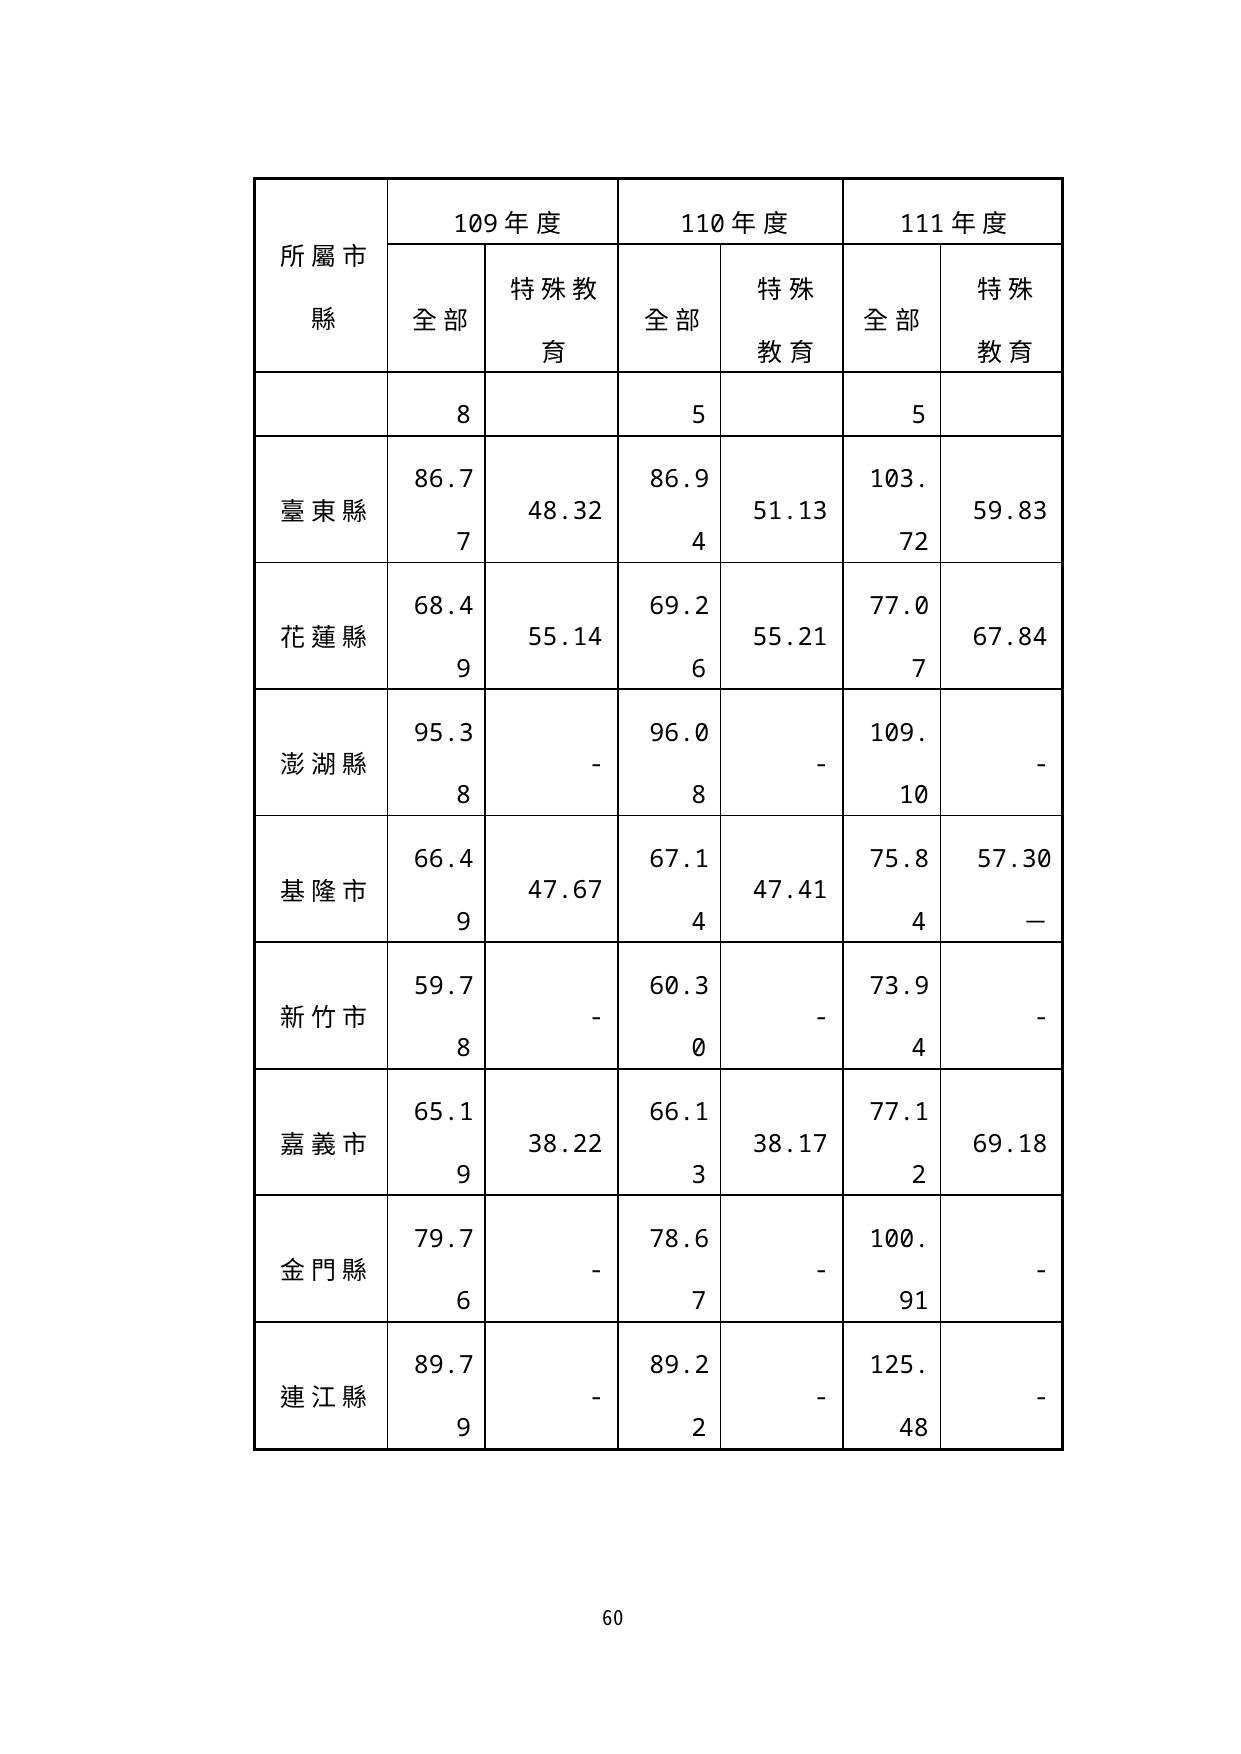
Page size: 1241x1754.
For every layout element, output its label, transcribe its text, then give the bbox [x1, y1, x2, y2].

table_cell - [941, 690, 1061, 815]
table_cell 69.18 [941, 1070, 1061, 1194]
table_cell 77.12 [844, 1070, 940, 1194]
table_cell [941, 373, 1061, 435]
table_cell 花蓮縣 [256, 563, 387, 688]
table_cell 89.79 [388, 1323, 484, 1447]
table_cell 69.26 [619, 563, 720, 688]
table_cell 全部 [388, 245, 484, 371]
table_cell 109.10 [844, 690, 940, 815]
table_cell - [486, 943, 617, 1068]
table_cell 100.91 [844, 1196, 940, 1321]
table_cell - [721, 1323, 842, 1447]
table_cell 79.76 [388, 1196, 484, 1321]
table_cell 65.19 [388, 1070, 484, 1194]
table_cell [721, 373, 842, 435]
table_cell 51.13 [721, 437, 842, 562]
table_cell 55.14 [486, 563, 617, 688]
table_cell 基隆市 [256, 816, 387, 941]
table_cell 47.67 [486, 816, 617, 941]
table_cell 38.17 [721, 1070, 842, 1194]
table_cell 103.72 [844, 437, 940, 562]
table_cell 8 [388, 373, 484, 435]
table_cell 澎湖縣 [256, 690, 387, 815]
table_header 109年度 [388, 180, 617, 243]
table_header 所屬市縣 [256, 180, 387, 371]
table_cell 新竹市 [256, 943, 387, 1068]
table_cell - [486, 1196, 617, 1321]
table_cell 38.22 [486, 1070, 617, 1194]
table_header 111年度 [844, 180, 1061, 243]
table_cell - [721, 943, 842, 1068]
table_header 110年度 [619, 180, 842, 243]
table_cell 55.21 [721, 563, 842, 688]
table_cell 48.32 [486, 437, 617, 562]
table_cell 73.94 [844, 943, 940, 1068]
table_cell 75.84 [844, 816, 940, 941]
table_cell 金門縣 [256, 1196, 387, 1321]
table_cell 86.94 [619, 437, 720, 562]
table_cell 嘉義市 [256, 1070, 387, 1194]
table_cell 68.49 [388, 563, 484, 688]
table_cell 125.48 [844, 1323, 940, 1447]
table_cell 95.38 [388, 690, 484, 815]
table_cell 47.41 [721, 816, 842, 941]
table_cell - [486, 690, 617, 815]
table_cell 特殊教育 [721, 245, 842, 371]
table_cell [256, 373, 387, 435]
table_cell 66.13 [619, 1070, 720, 1194]
table_cell 全部 [844, 245, 940, 371]
table_cell - [941, 1196, 1061, 1321]
table_cell 66.49 [388, 816, 484, 941]
table_cell - [721, 690, 842, 815]
table_cell 連江縣 [256, 1323, 387, 1447]
table_cell 78.67 [619, 1196, 720, 1321]
table_cell 86.77 [388, 437, 484, 562]
table_cell 67.14 [619, 816, 720, 941]
table_cell - [486, 1323, 617, 1447]
table_cell 5 [844, 373, 940, 435]
table_cell 5 [619, 373, 720, 435]
table_cell 特殊教育 [941, 245, 1061, 371]
table_cell - [721, 1196, 842, 1321]
table_cell 57.30 － [941, 816, 1061, 941]
table_cell 77.07 [844, 563, 940, 688]
table_cell 60.30 [619, 943, 720, 1068]
table_cell 59.83 [941, 437, 1061, 562]
table_cell - [941, 943, 1061, 1068]
table_cell - [941, 1323, 1061, 1447]
table_cell 全部 [619, 245, 720, 371]
table_cell 89.22 [619, 1323, 720, 1447]
table_cell 96.08 [619, 690, 720, 815]
table_cell 59.78 [388, 943, 484, 1068]
table_cell [486, 373, 617, 435]
table_cell 臺東縣 [256, 437, 387, 562]
table_cell 特殊教育 [486, 245, 617, 371]
table_cell 67.84 [941, 563, 1061, 688]
